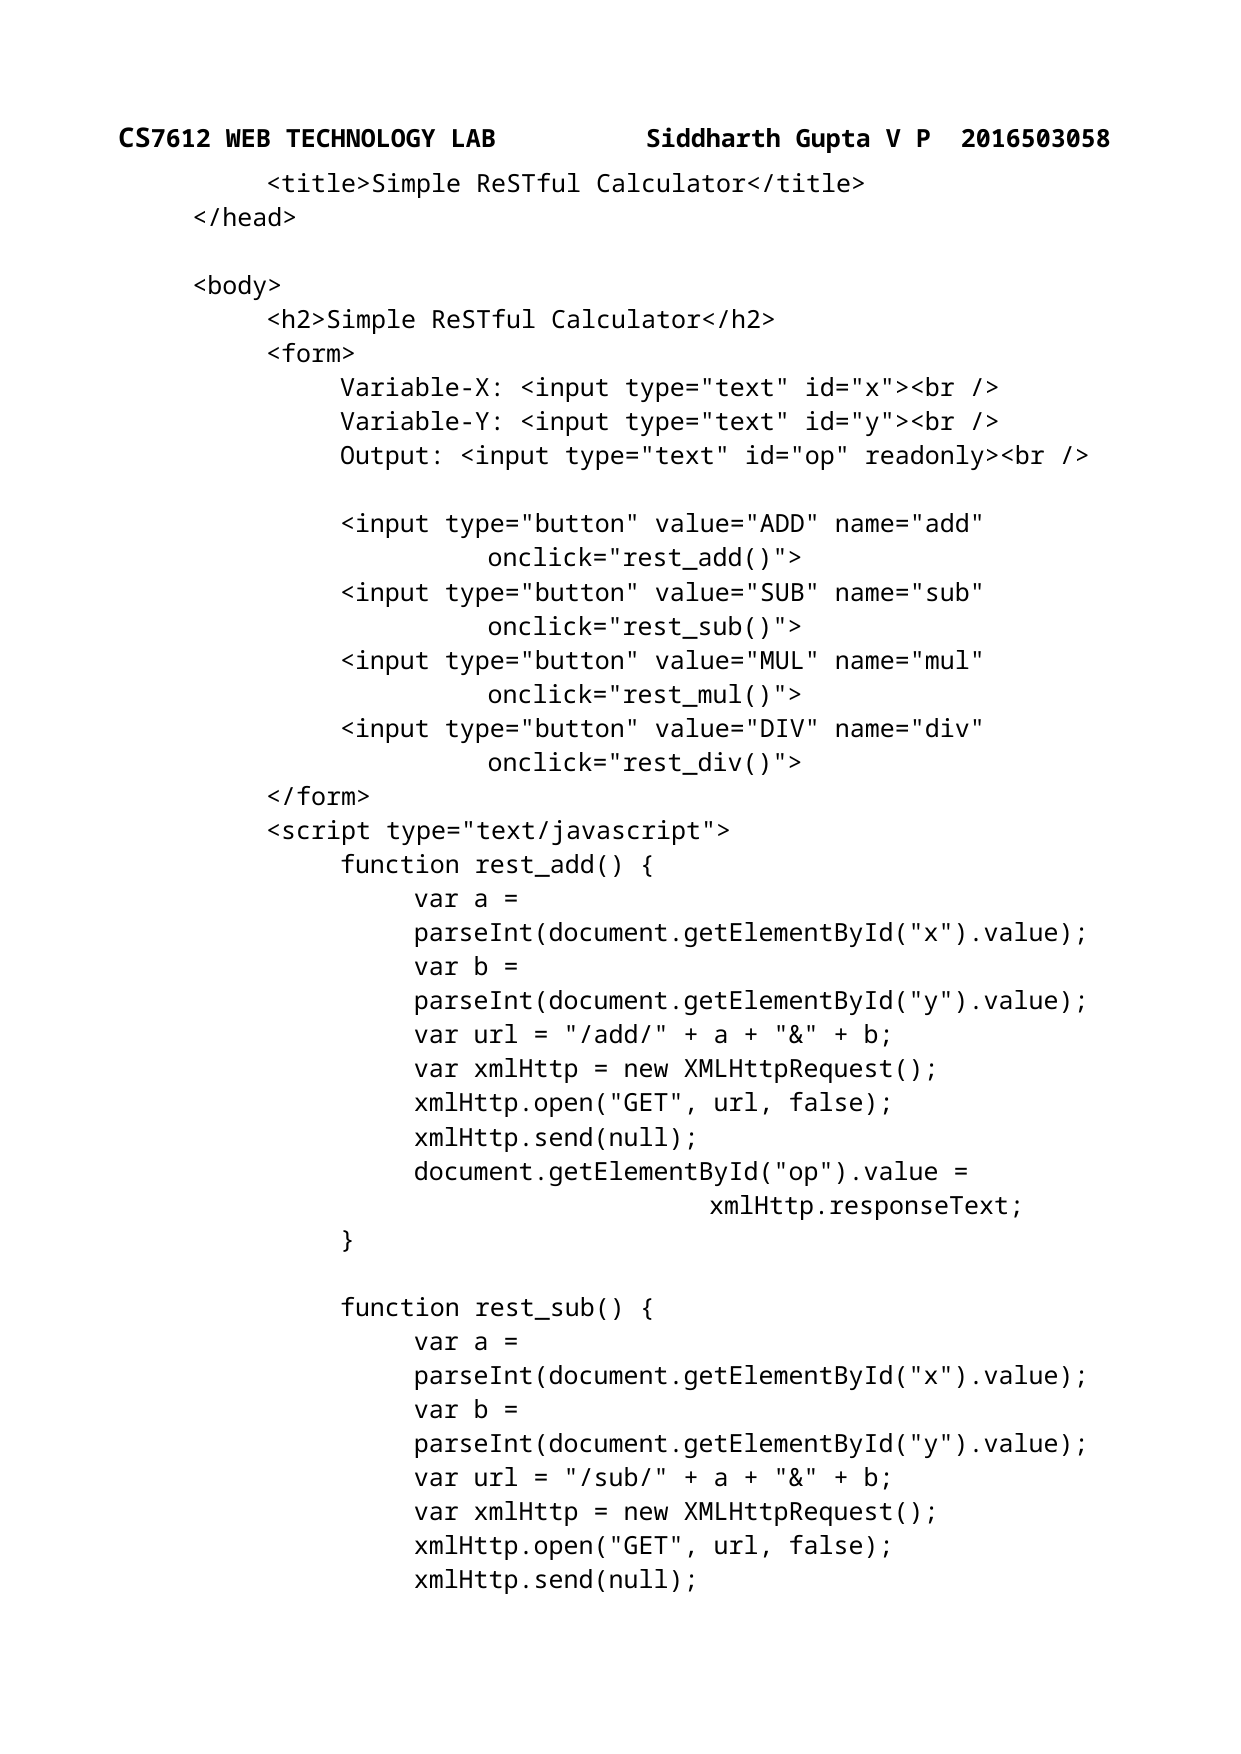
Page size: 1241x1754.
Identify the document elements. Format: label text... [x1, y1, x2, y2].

text document.getElementById("op").value = xmlHttp.responseText; [118, 1153, 1122, 1221]
text var a = parseInt(document.getElementById("x").value); [118, 881, 1122, 949]
text var b = parseInt(document.getElementById("y").value); [118, 1392, 1122, 1460]
text <input type="button" value="ADD" name="add" onclick="rest_add()"> [118, 506, 1122, 574]
text <input type="button" value="SUB" name="sub" onclick="rest_sub()"> [118, 574, 1122, 642]
text } [118, 1221, 1122, 1255]
text <title>Simple ReSTful Calculator</title> [118, 165, 1122, 199]
text xmlHttp.open("GET", url, false); [118, 1528, 1122, 1562]
text Variable-X: <input type="text" id="x"><br /> [118, 370, 1122, 404]
text xmlHttp.open("GET", url, false); [118, 1085, 1122, 1119]
text Output: <input type="text" id="op" readonly><br /> [118, 438, 1122, 472]
text <script type="text/javascript"> [118, 813, 1122, 847]
text var xmlHttp = new XMLHttpRequest(); [118, 1051, 1122, 1085]
text <input type="button" value="MUL" name="mul" onclick="rest_mul()"> [118, 642, 1122, 710]
text <input type="button" value="DIV" name="div" onclick="rest_div()"> [118, 710, 1122, 778]
text function rest_add() { [118, 847, 1122, 881]
text xmlHttp.send(null); [118, 1119, 1122, 1153]
text var xmlHttp = new XMLHttpRequest(); [118, 1494, 1122, 1528]
text var url = "/add/" + a + "&" + b; [118, 1017, 1122, 1051]
text var b = parseInt(document.getElementById("y").value); [118, 949, 1122, 1017]
text <form> [118, 336, 1122, 370]
text <h2>Simple ReSTful Calculator</h2> [118, 302, 1122, 336]
text xmlHttp.send(null); [118, 1562, 1122, 1596]
text </head> [118, 199, 1122, 233]
text </form> [118, 778, 1122, 813]
text <body> [118, 268, 1122, 302]
text function rest_sub() { [118, 1289, 1122, 1323]
text var url = "/sub/" + a + "&" + b; [118, 1460, 1122, 1494]
text var a = parseInt(document.getElementById("x").value); [118, 1323, 1122, 1392]
text Variable-Y: <input type="text" id="y"><br /> [118, 404, 1122, 438]
